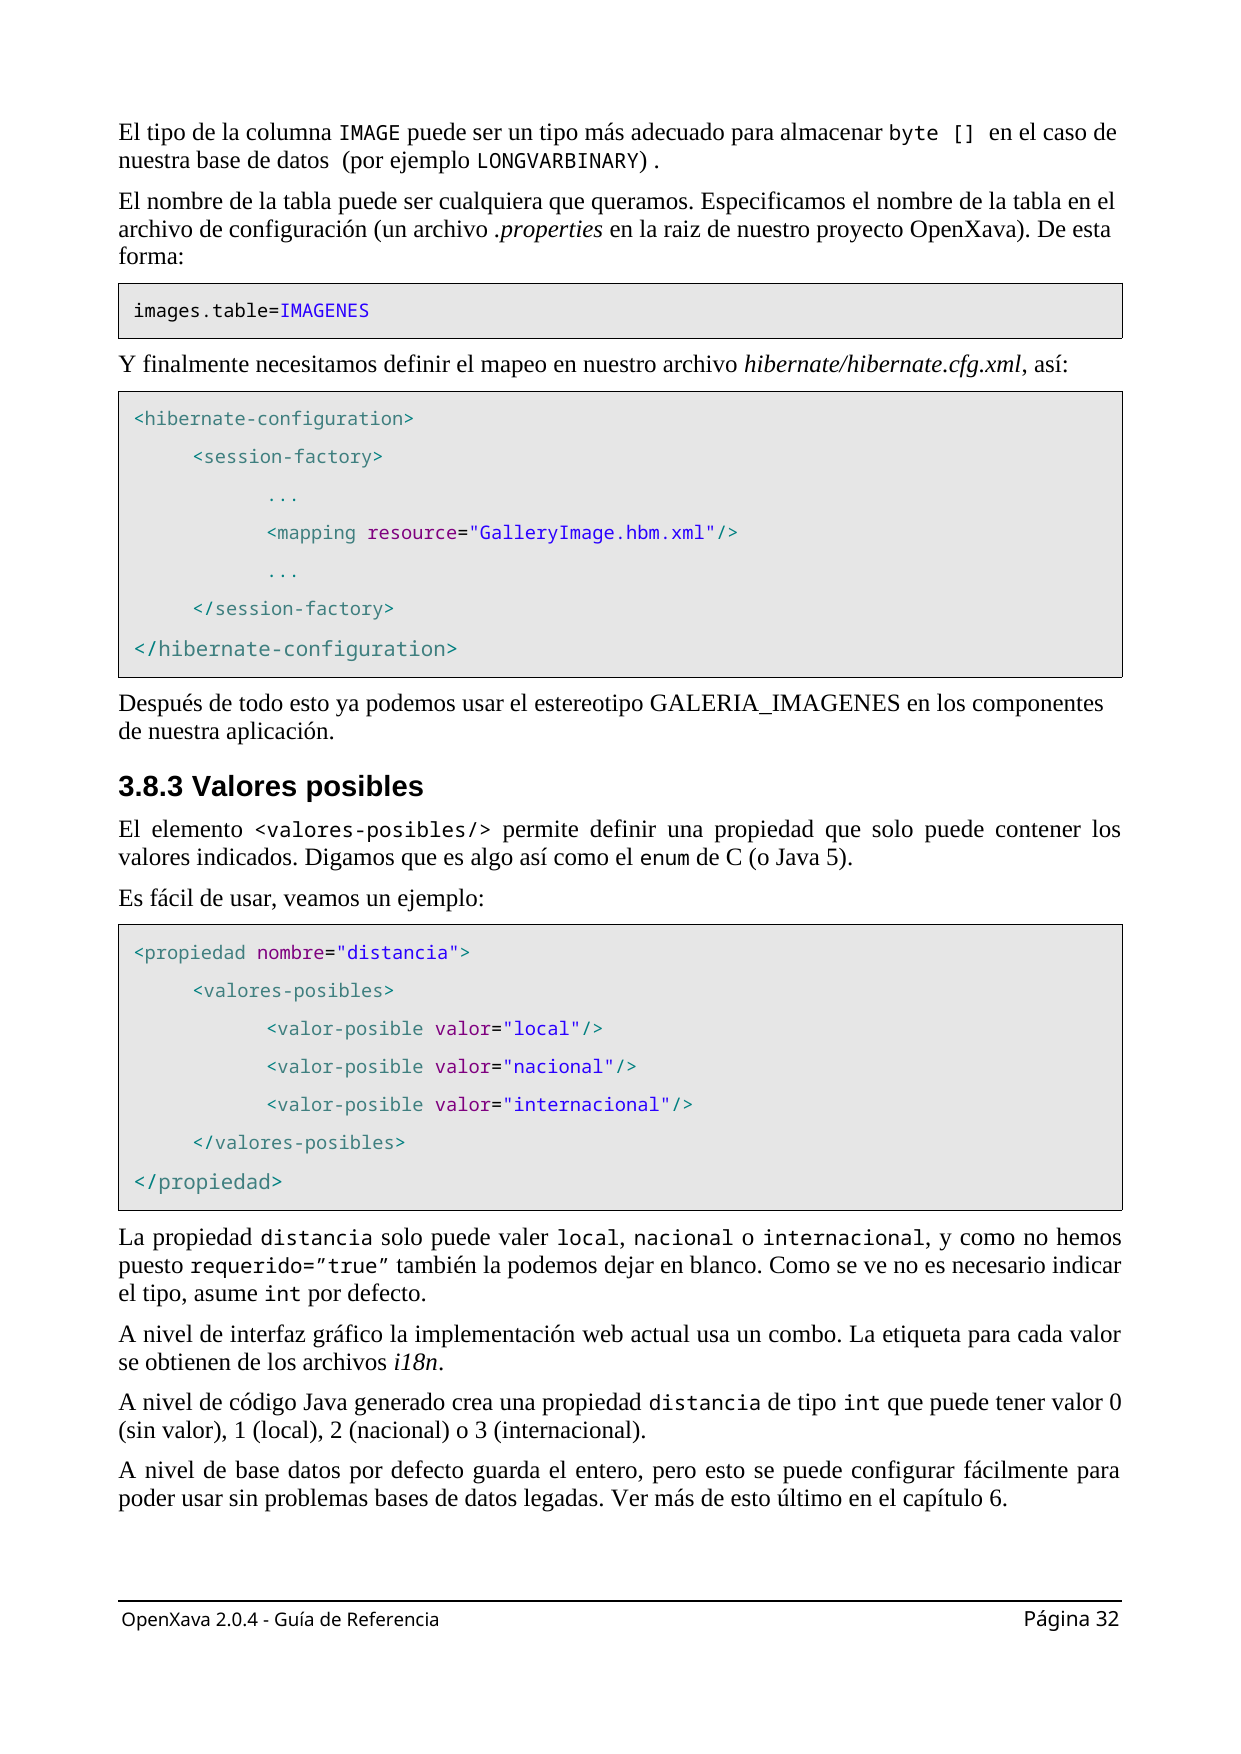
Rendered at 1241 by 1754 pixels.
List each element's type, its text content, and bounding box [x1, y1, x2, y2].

text A nivel de interfaz gráfico la implementación web actual usa un combo. La etiqueta para cada valor se obtienen de los archivos i18n. [118, 1320, 1122, 1375]
text El nombre de la tabla puede ser cualquiera que queramos. Especificamos el nombre de la tabla en el archivo de configuración (un archivo .properties en la raiz de nuestro proyecto OpenXava). De esta forma: [118, 187, 1122, 270]
text <mapping resource="GalleryImage.hbm.xml"/> [119, 505, 1122, 543]
text Es fácil de usar, veamos un ejemplo: [118, 884, 1122, 912]
text </propiedad> [119, 1152, 1122, 1210]
text <session-factory> [119, 429, 1122, 467]
text A nivel de base datos por defecto guarda el entero, pero esto se puede configurar fácilmente para poder usar sin problemas bases de datos legadas. Ver más de esto último en el capítulo 6. [118, 1456, 1122, 1512]
text Y finalmente necesitamos definir el mapeo en nuestro archivo hibernate/hibernate.cfg.xml, así: [118, 351, 1122, 378]
text <propiedad nombre="distancia"> [119, 925, 1122, 962]
text <valores-posibles> [119, 962, 1122, 1000]
text ... [119, 467, 1122, 505]
text Después de todo esto ya podemos usar el estereotipo GALERIA_IMAGENES en los componentes de nuestra aplicación. [118, 689, 1122, 745]
text </session-factory> [119, 581, 1122, 619]
text images.table=IMAGENES [119, 284, 1122, 338]
text El elemento <valores-posibles/> permite definir una propiedad que solo puede contener los valores indicados. Digamos que es algo así como el enum de C (o Java 5). [118, 815, 1122, 871]
text A nivel de código Java generado crea una propiedad distancia de tipo int que puede tener valor 0 (sin valor), 1 (local), 2 (nacional) o 3 (internacional). [118, 1388, 1122, 1444]
text <valor-posible valor="nacional"/> [119, 1038, 1122, 1076]
text <valor-posible valor="local"/> [119, 1000, 1122, 1038]
text </valores-posibles> [119, 1114, 1122, 1152]
text <valor-posible valor="internacional"/> [119, 1076, 1122, 1114]
subtitle Valores posibles [118, 770, 1122, 802]
text El tipo de la columna IMAGE puede ser un tipo más adecuado para almacenar byte [] en el caso de nuestra base de datos (por ejemplo LONGVARBINARY) . [118, 118, 1122, 174]
text <hibernate-configuration> [119, 392, 1122, 429]
text ... [119, 543, 1122, 581]
text La propiedad distancia solo puede valer local, nacional o internacional, y como no hemos puesto requerido=”true” también la podemos dejar en blanco. Como se ve no es necesario indicar el tipo, asume int por defecto. [118, 1223, 1122, 1307]
text </hibernate-configuration> [119, 619, 1122, 677]
